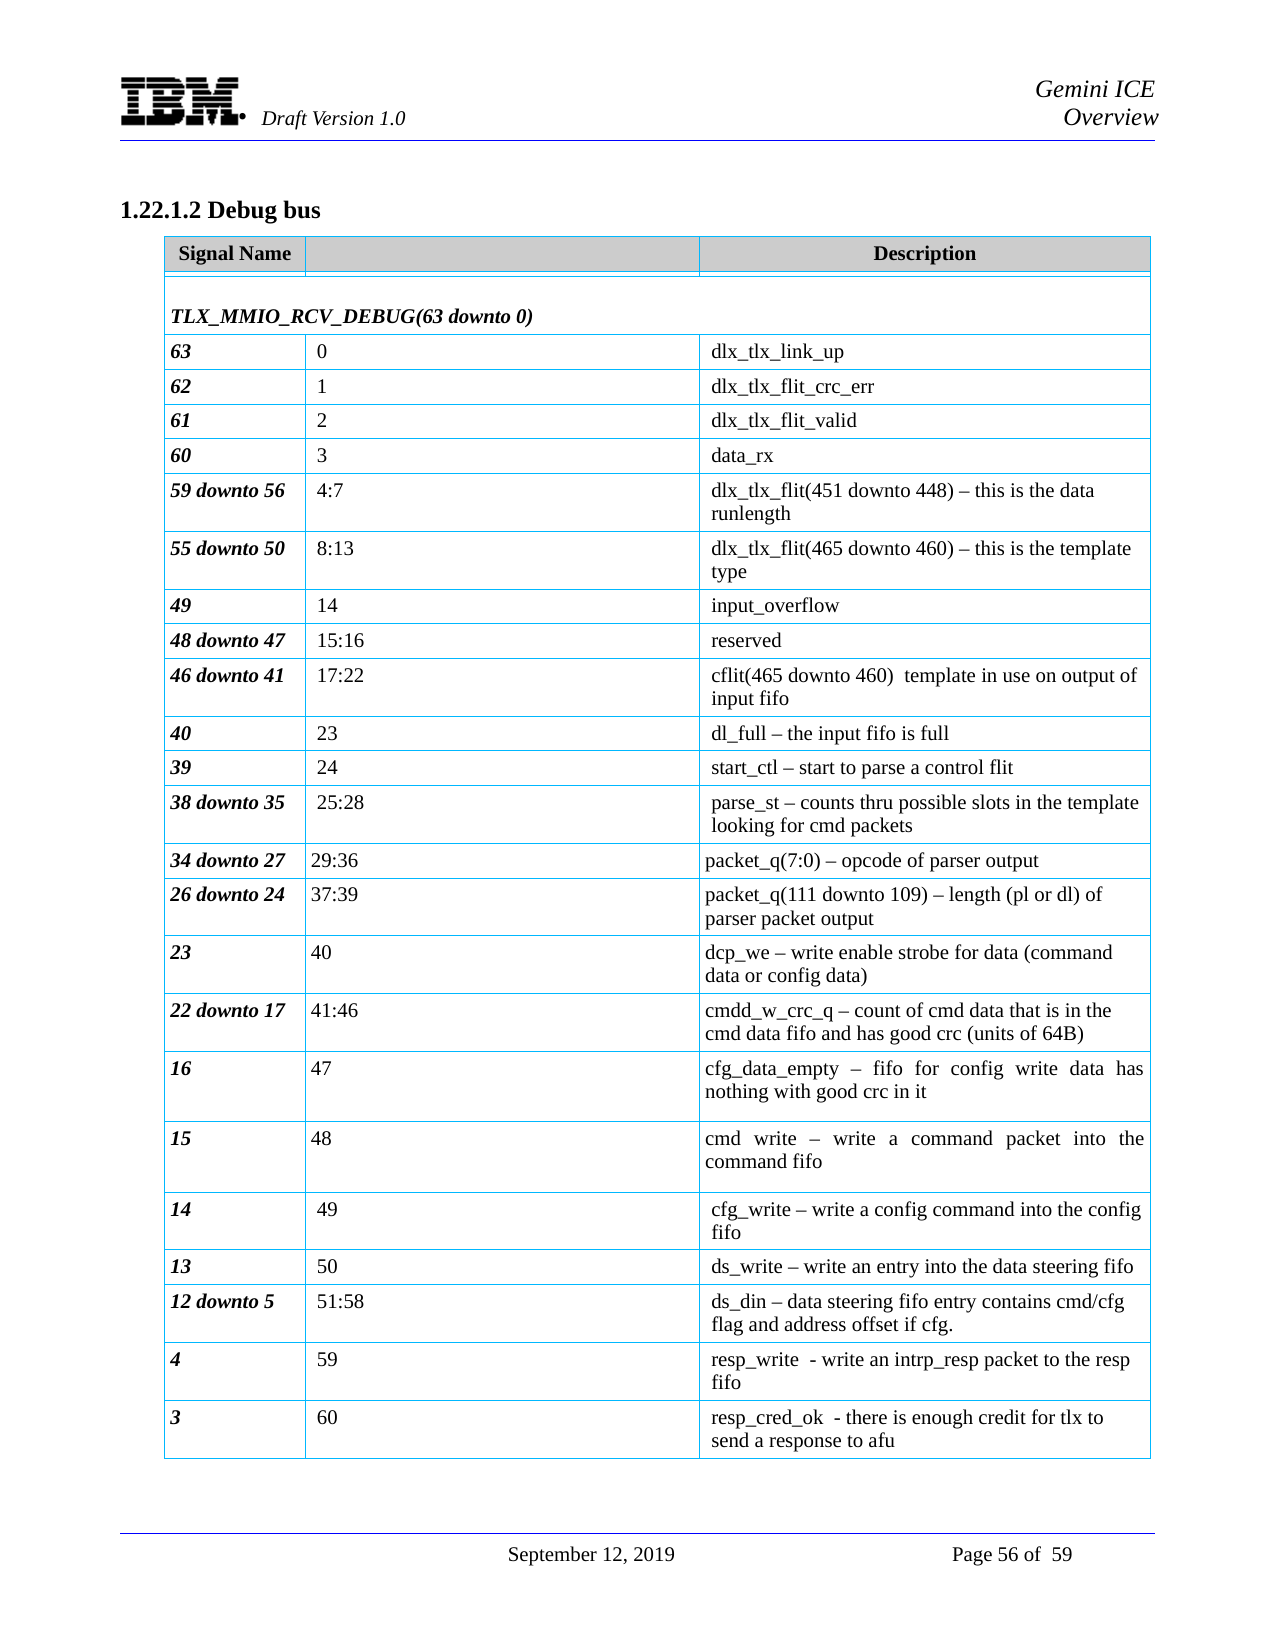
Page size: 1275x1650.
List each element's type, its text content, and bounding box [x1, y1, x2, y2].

table_cell 40 [165, 717, 305, 750]
table_cell 51:58 [306, 1285, 699, 1342]
table_cell 15:16 [306, 624, 699, 658]
subtitle Debug bus [120, 196, 1155, 224]
table_cell 17:22 [306, 659, 699, 716]
table_cell TLX_MMIO_RCV_DEBUG(63 downto 0) [165, 277, 1150, 334]
table_cell 2 [306, 405, 699, 438]
table_cell 34 downto 27 [165, 844, 305, 877]
table_cell cmd write – write a command packet into the command fifo [700, 1122, 1150, 1192]
table_cell 8:13 [306, 532, 699, 588]
table_cell cmdd_w_crc_q – count of cmd data that is in the cmd data fifo and has good crc (units of 64B) [700, 994, 1150, 1051]
table_cell 47 [306, 1052, 699, 1121]
table_header Description [700, 237, 1150, 271]
table_cell 13 [165, 1250, 305, 1284]
table_cell 1 [306, 370, 699, 403]
table_cell 29:36 [306, 844, 699, 877]
table_cell packet_q(7:0) – opcode of parser output [700, 844, 1150, 877]
table_cell ds_din – data steering fifo entry contains cmd/cfg flag and address offset if cfg. [700, 1285, 1150, 1342]
table_cell resp_write - write an intrp_resp packet to the resp fifo [700, 1343, 1150, 1400]
table_cell 49 [306, 1193, 699, 1249]
table_cell 46 downto 41 [165, 659, 305, 716]
table_cell 4:7 [306, 474, 699, 531]
table_cell 60 [306, 1401, 699, 1457]
table_cell cfg_write – write a config command into the config fifo [700, 1193, 1150, 1249]
table_cell 48 [306, 1122, 699, 1192]
table_cell resp_cred_ok - there is enough credit for tlx to send a response to afu [700, 1401, 1150, 1457]
table_cell packet_q(111 downto 109) – length (pl or dl) of parser packet output [700, 879, 1150, 935]
table_cell 41:46 [306, 994, 699, 1051]
table_cell dlx_tlx_link_up [700, 335, 1150, 369]
table_cell 0 [306, 335, 699, 369]
table_header Signal Name [165, 237, 305, 271]
table_cell cflit(465 downto 460) template in use on output of input fifo [700, 659, 1150, 716]
table_cell 59 [306, 1343, 699, 1400]
table_cell 40 [306, 936, 699, 993]
table_cell 48 downto 47 [165, 624, 305, 658]
table_cell dl_full – the input fifo is full [700, 717, 1150, 750]
table_cell 4 [165, 1343, 305, 1400]
table_cell [700, 272, 1150, 276]
table_cell 23 [306, 717, 699, 750]
table_cell 14 [165, 1193, 305, 1249]
table_header [306, 237, 699, 271]
table_cell 25:28 [306, 786, 699, 843]
table_cell input_overflow [700, 590, 1150, 623]
table_cell reserved [700, 624, 1150, 658]
table_cell 26 downto 24 [165, 879, 305, 935]
table_cell dlx_tlx_flit(465 downto 460) – this is the template type [700, 532, 1150, 588]
table_cell dlx_tlx_flit_crc_err [700, 370, 1150, 403]
table_cell 37:39 [306, 879, 699, 935]
table_cell 15 [165, 1122, 305, 1192]
table_cell 14 [306, 590, 699, 623]
table_cell data_rx [700, 439, 1150, 473]
table_cell 23 [165, 936, 305, 993]
table_cell dlx_tlx_flit_valid [700, 405, 1150, 438]
table_cell 22 downto 17 [165, 994, 305, 1051]
table_cell 24 [306, 751, 699, 785]
table_cell dlx_tlx_flit(451 downto 448) – this is the data runlength [700, 474, 1150, 531]
table_cell cfg_data_empty – fifo for config write data has nothing with good crc in it [700, 1052, 1150, 1121]
table_cell 62 [165, 370, 305, 403]
table_cell ds_write – write an entry into the data steering fifo [700, 1250, 1150, 1284]
table_cell [306, 272, 699, 276]
table_cell 61 [165, 405, 305, 438]
table_cell 63 [165, 335, 305, 369]
table_cell 38 downto 35 [165, 786, 305, 843]
table_cell 49 [165, 590, 305, 623]
table_cell 50 [306, 1250, 699, 1284]
table_cell 12 downto 5 [165, 1285, 305, 1342]
table_cell start_ctl – start to parse a control flit [700, 751, 1150, 785]
table_cell parse_st – counts thru possible slots in the template looking for cmd packets [700, 786, 1150, 843]
table_cell 59 downto 56 [165, 474, 305, 531]
table_cell 60 [165, 439, 305, 473]
table_cell 16 [165, 1052, 305, 1121]
table_cell 3 [165, 1401, 305, 1457]
table_cell dcp_we – write enable strobe for data (command data or config data) [700, 936, 1150, 993]
table_cell 3 [306, 439, 699, 473]
table_cell 55 downto 50 [165, 532, 305, 588]
picture [120, 76, 240, 127]
table_cell 39 [165, 751, 305, 785]
